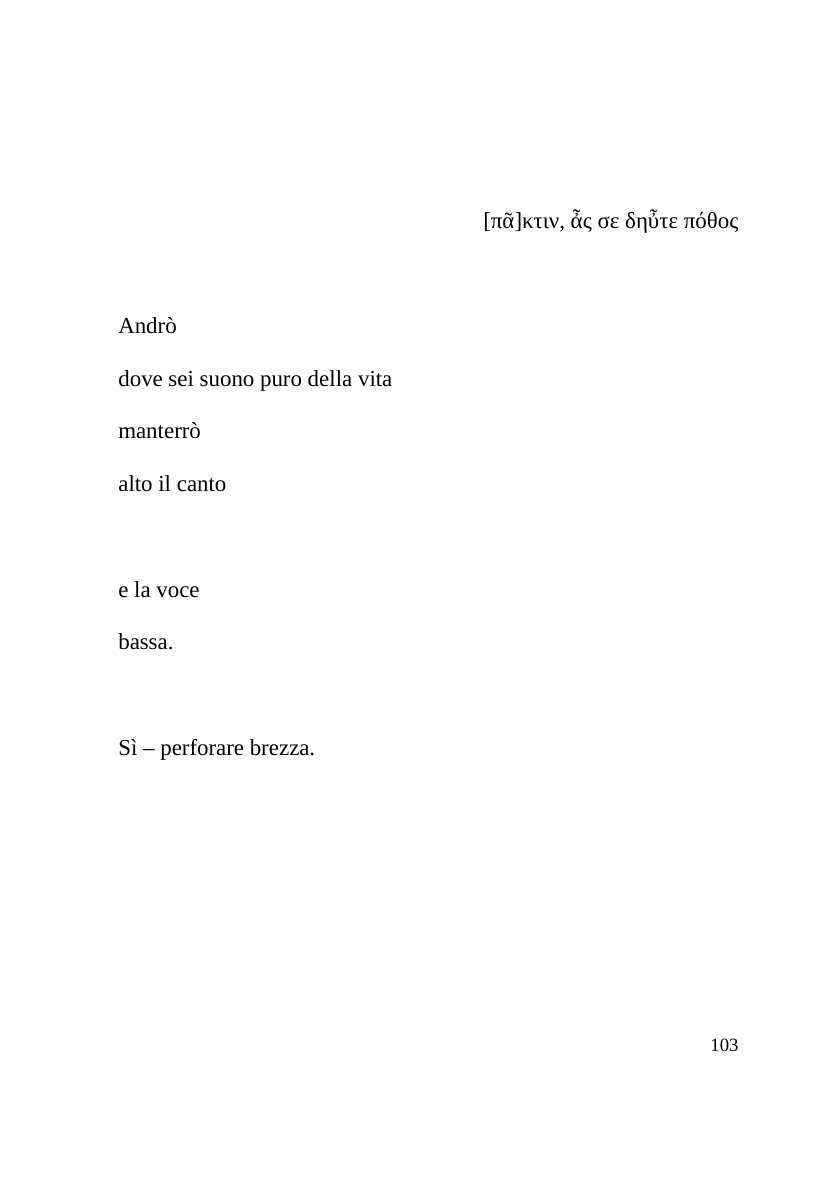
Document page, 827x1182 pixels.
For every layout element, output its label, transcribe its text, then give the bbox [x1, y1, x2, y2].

text [πᾶ]κτιν, ἆς σε δηὖτε πόθος [88, 207, 738, 233]
text manterrò [88, 417, 738, 444]
text dove sei suono puro della vita [88, 365, 738, 391]
text Andrò [88, 312, 738, 338]
text bassa. [88, 628, 738, 655]
text Sì – perforare brezza. [88, 734, 738, 760]
text alto il canto [88, 470, 738, 497]
text e la voce [88, 576, 738, 602]
